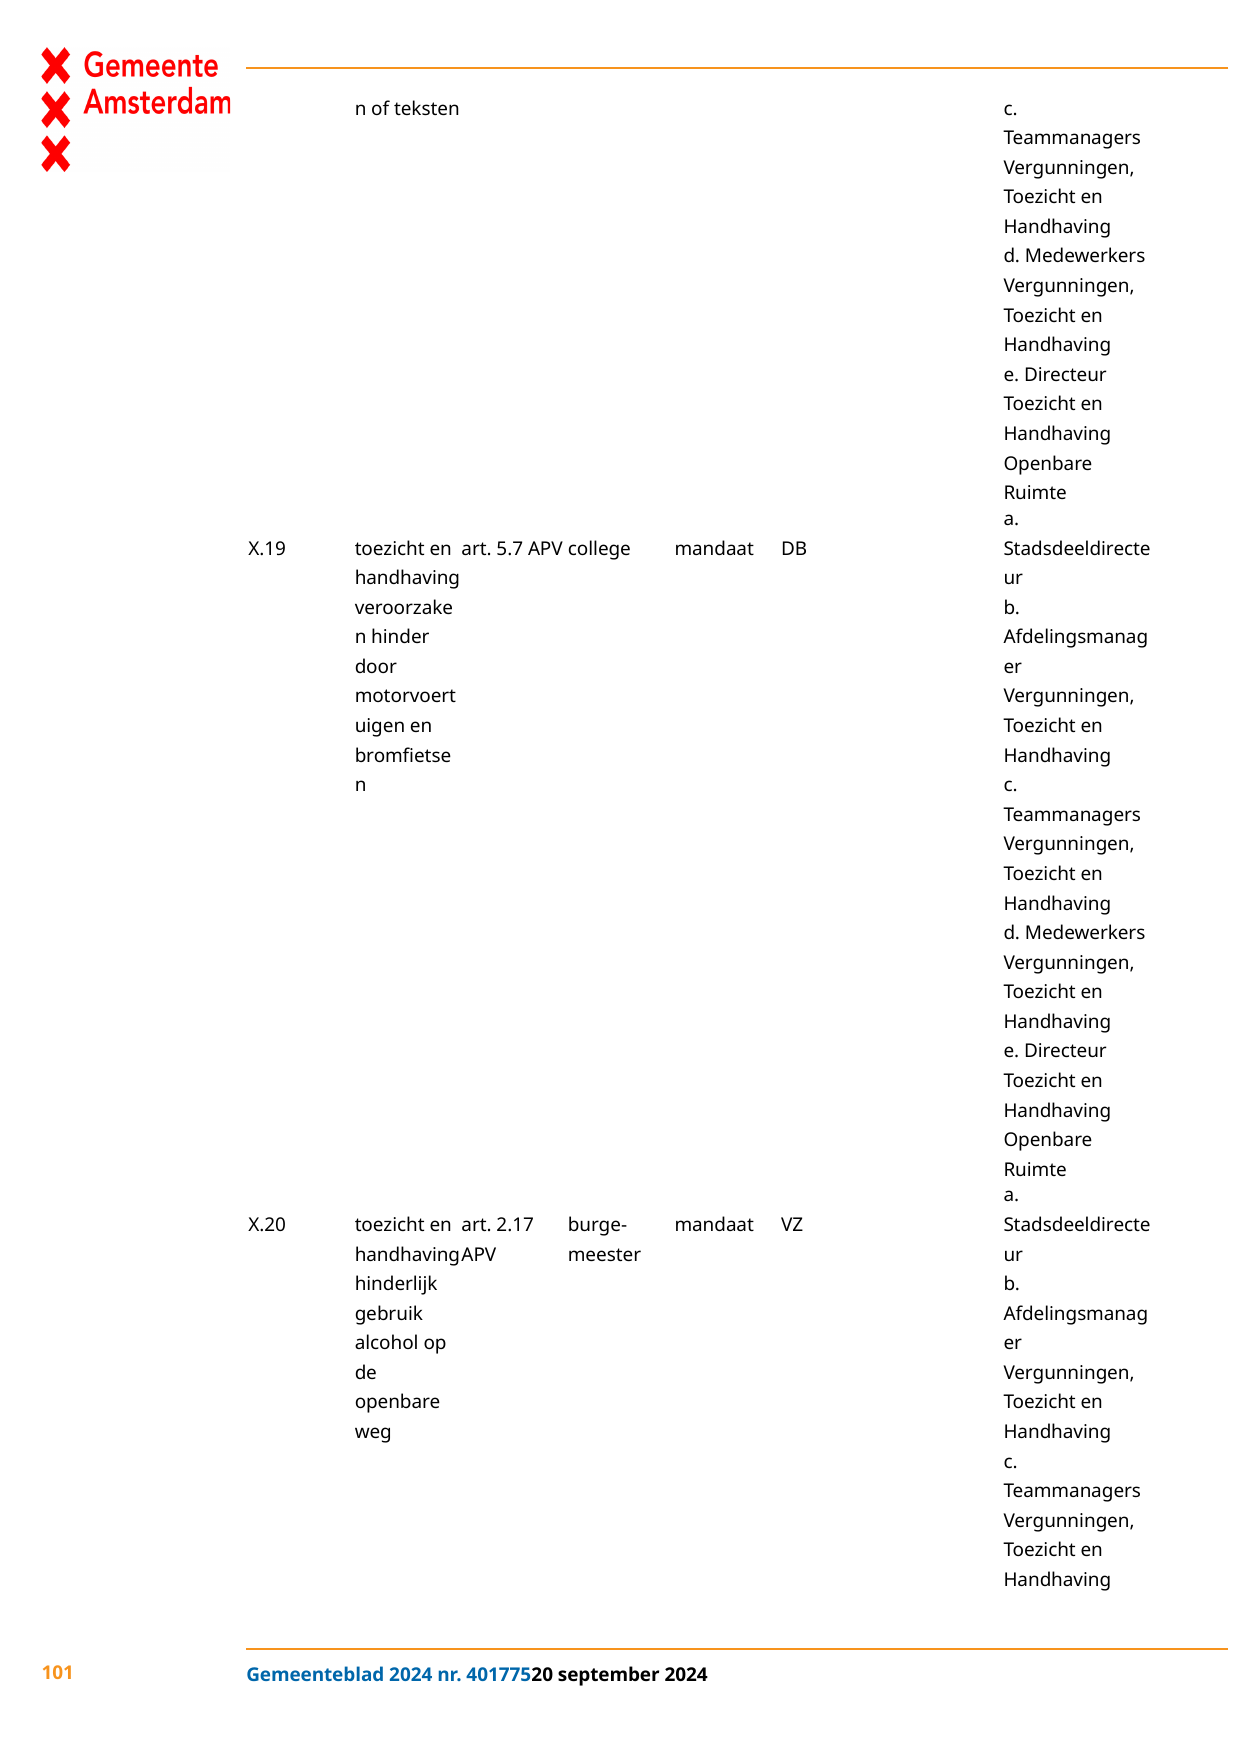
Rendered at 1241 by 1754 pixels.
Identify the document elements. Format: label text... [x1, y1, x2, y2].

table_cell c. Teammanagers Vergunningen, Toezicht en Handhaving d. Medewerkers Vergunningen, Toezicht en Handhaving e. Directeur Toezicht en Handhaving Openbare Ruimte [1003, 95, 1152, 505]
table_cell [248, 95, 354, 505]
picture [41, 47, 231, 172]
table_cell [568, 95, 674, 505]
table_cell a. Stadsdeeldirecteur b. Afdelingsmanager Vergunningen, Toezicht en Handhaving c. Teammanagers Vergunningen, Toezicht en Handhaving [1003, 1182, 1152, 1592]
table_cell VZ [781, 1182, 887, 1592]
table_cell [674, 95, 781, 505]
table_cell burge-meester [568, 1182, 674, 1592]
table_cell college [568, 505, 674, 1182]
table_cell X.20 [248, 1182, 354, 1592]
table_cell toezicht en handhaving veroorzaken hinder door motorvoertuigen en bromfietsen [355, 505, 461, 1182]
table_cell toezicht en handhaving hinderlijk gebruik alcohol op de openbare weg [355, 1182, 461, 1592]
table_cell [888, 505, 1003, 1182]
table_cell art. 2.17 APV [461, 1182, 568, 1592]
table_cell mandaat [674, 505, 781, 1182]
table_cell [781, 95, 887, 505]
table_cell n of teksten [355, 95, 461, 505]
table_cell [461, 95, 568, 505]
table_cell [888, 95, 1003, 505]
table_cell X.19 [248, 505, 354, 1182]
table_cell DB [781, 505, 887, 1182]
table_cell a. Stadsdeeldirecteur b. Afdelingsmanager Vergunningen, Toezicht en Handhaving c. Teammanagers Vergunningen, Toezicht en Handhaving d. Medewerkers Vergunningen, Toezicht en Handhaving e. Directeur Toezicht en Handhaving Openbare Ruimte [1003, 505, 1152, 1182]
table_cell [888, 1182, 1003, 1592]
table_cell mandaat [674, 1182, 781, 1592]
table_cell art. 5.7 APV [461, 505, 568, 1182]
